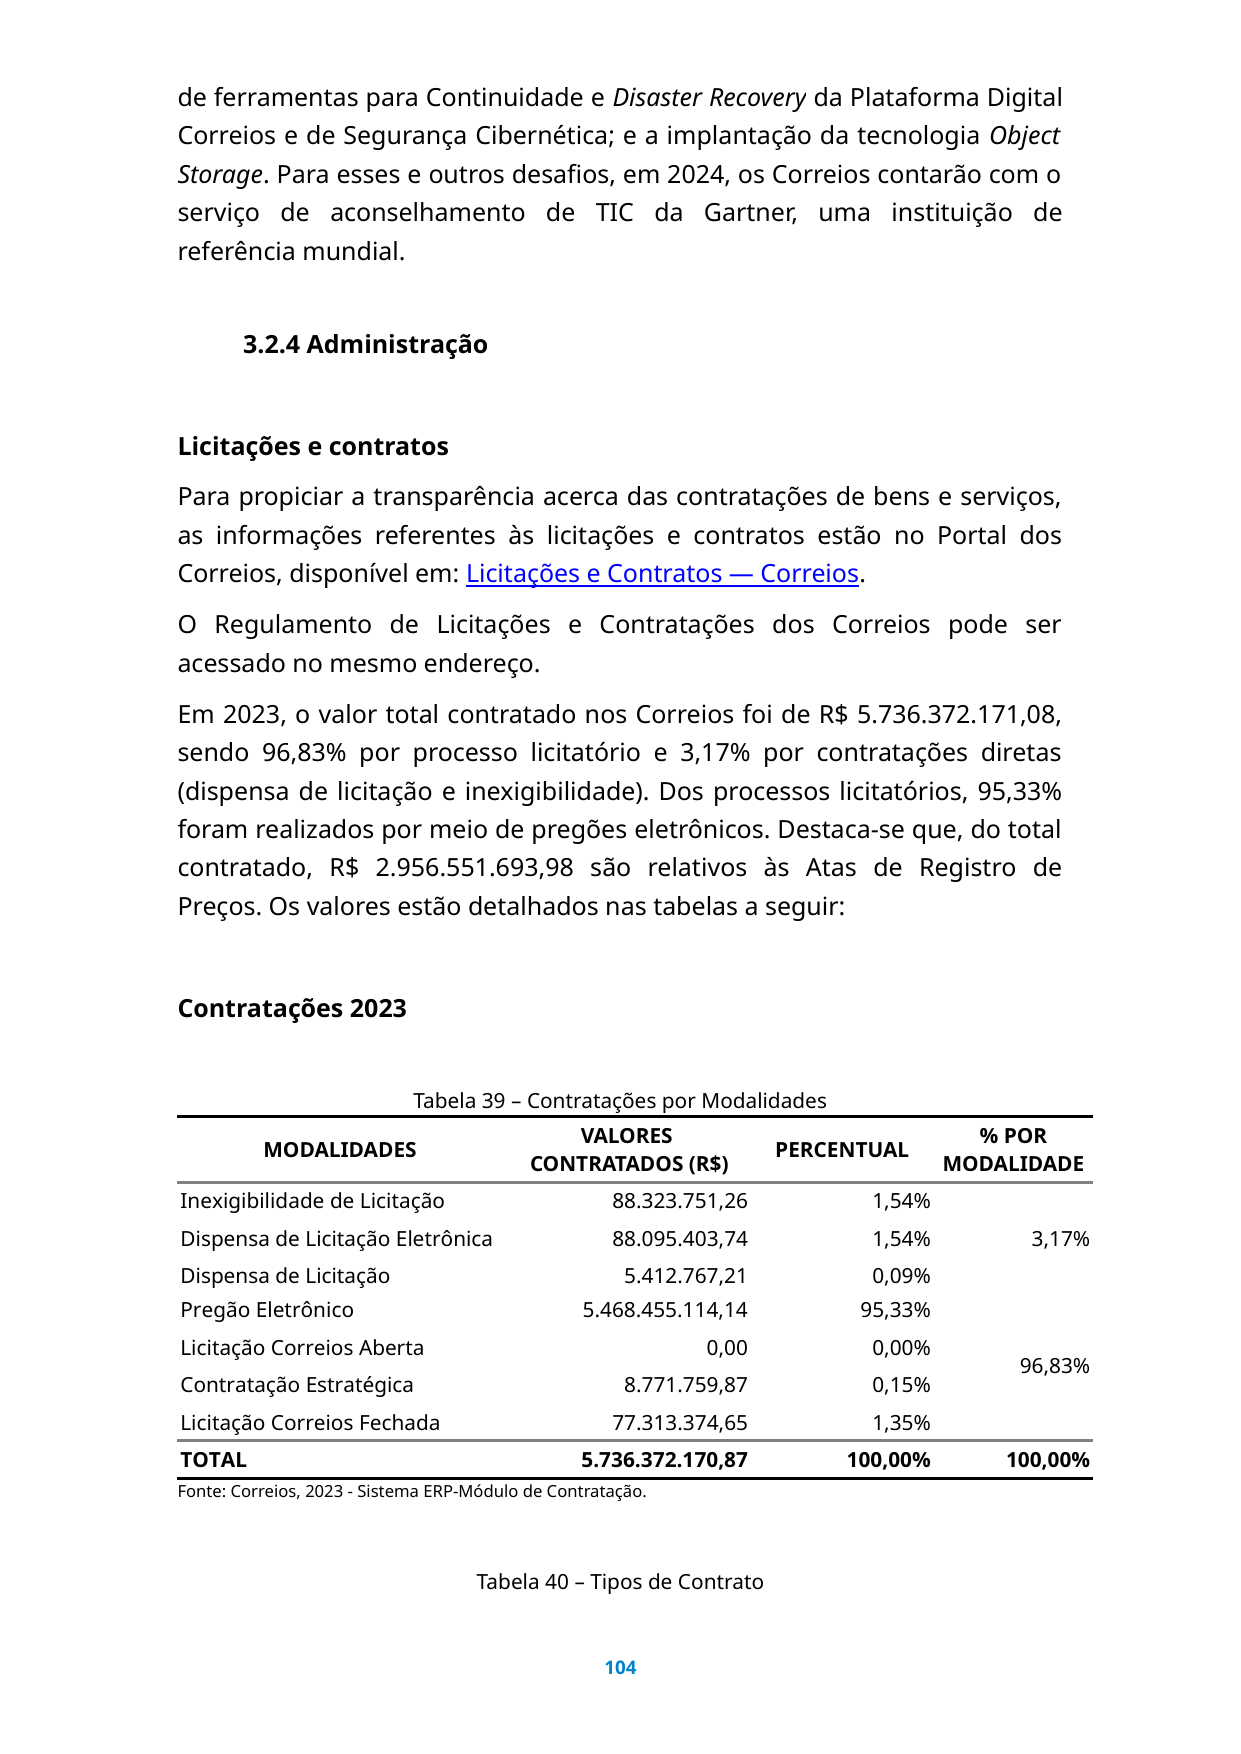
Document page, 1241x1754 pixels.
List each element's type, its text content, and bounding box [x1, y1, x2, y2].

table_cell 5.468.455.114,14 [502, 1293, 751, 1327]
table_header % POR MODALIDADE [934, 1118, 1093, 1181]
table_cell 0,09% [751, 1255, 933, 1293]
table_cell 1,54% [751, 1184, 933, 1218]
table_cell 3,17% [934, 1184, 1093, 1293]
table_cell 0,15% [751, 1364, 933, 1402]
table_cell 0,00 [502, 1327, 751, 1364]
table_cell TOTAL [177, 1442, 502, 1477]
table_cell Dispensa de Licitação Eletrônica [177, 1218, 502, 1255]
table_cell 1,54% [751, 1218, 933, 1255]
text Para propiciar a transparência acerca das contratações de bens e serviços, as informações referentes às licitações e contratos estão no Portal dos Correios, disponível em: Licitações e Contratos — Correios. [177, 475, 1063, 590]
text de ferramentas para Continuidade e Disaster Recovery da Plataforma Digital Correios e de Segurança Cibernética; e a implantação da tecnologia Object Storage. Para esses e outros desafios, em 2024, os Correios contarão com o serviço de aconselhamento de TIC da Gartner, uma instituição de referência mundial. [177, 75, 1063, 267]
table_header MODALIDADES [177, 1118, 502, 1181]
table_cell 100,00% [934, 1442, 1093, 1477]
table_cell Pregão Eletrônico [177, 1293, 502, 1327]
text Contratações 2023 [177, 986, 1063, 1024]
table_cell 96,83% [934, 1293, 1093, 1439]
text Tabela 39 – Contratações por Modalidades [177, 1083, 1063, 1115]
table_header PERCENTUAL [751, 1118, 933, 1181]
table_cell Licitação Correios Aberta [177, 1327, 502, 1364]
table_header VALORES CONTRATADOS (R$) [502, 1118, 751, 1181]
text O Regulamento de Licitações e Contratações dos Correios pode ser acessado no mesmo endereço. [177, 602, 1063, 679]
text Em 2023, o valor total contratado nos Correios foi de R$ 5.736.372.171,08, sendo 96,83% por processo licitatório e 3,17% por contratações diretas (dispensa de licitação e inexigibilidade). Dos processos licitatórios, 95,33% foram realizados por meio de pregões eletrônicos. Destaca-se que, do total contratado, R$ 2.956.551.693,98 são relativos às Atas de Registro de Preços. Os valores estão detalhados nas tabelas a seguir: [177, 692, 1063, 922]
table_cell 8.771.759,87 [502, 1364, 751, 1402]
table_cell Inexigibilidade de Licitação [177, 1184, 502, 1218]
table_cell 1,35% [751, 1402, 933, 1439]
table_cell 95,33% [751, 1293, 933, 1327]
text Fonte: Correios, 2023 - Sistema ERP-Módulo de Contratação. [177, 1480, 1063, 1502]
table_cell Dispensa de Licitação [177, 1255, 502, 1293]
table_cell Contratação Estratégica [177, 1364, 502, 1402]
subtitle 3.2.4 Administração [177, 326, 1063, 360]
table_cell 5.736.372.170,87 [502, 1442, 751, 1477]
table_cell Licitação Correios Fechada [177, 1402, 502, 1439]
text Tabela 40 – Tipos de Contrato [177, 1564, 1063, 1595]
text Licitações e contratos [177, 424, 1063, 462]
table_cell 88.095.403,74 [502, 1218, 751, 1255]
table_cell 77.313.374,65 [502, 1402, 751, 1439]
table_cell 5.412.767,21 [502, 1255, 751, 1293]
table_cell 88.323.751,26 [502, 1184, 751, 1218]
table_cell 100,00% [751, 1442, 933, 1477]
table_cell 0,00% [751, 1327, 933, 1364]
